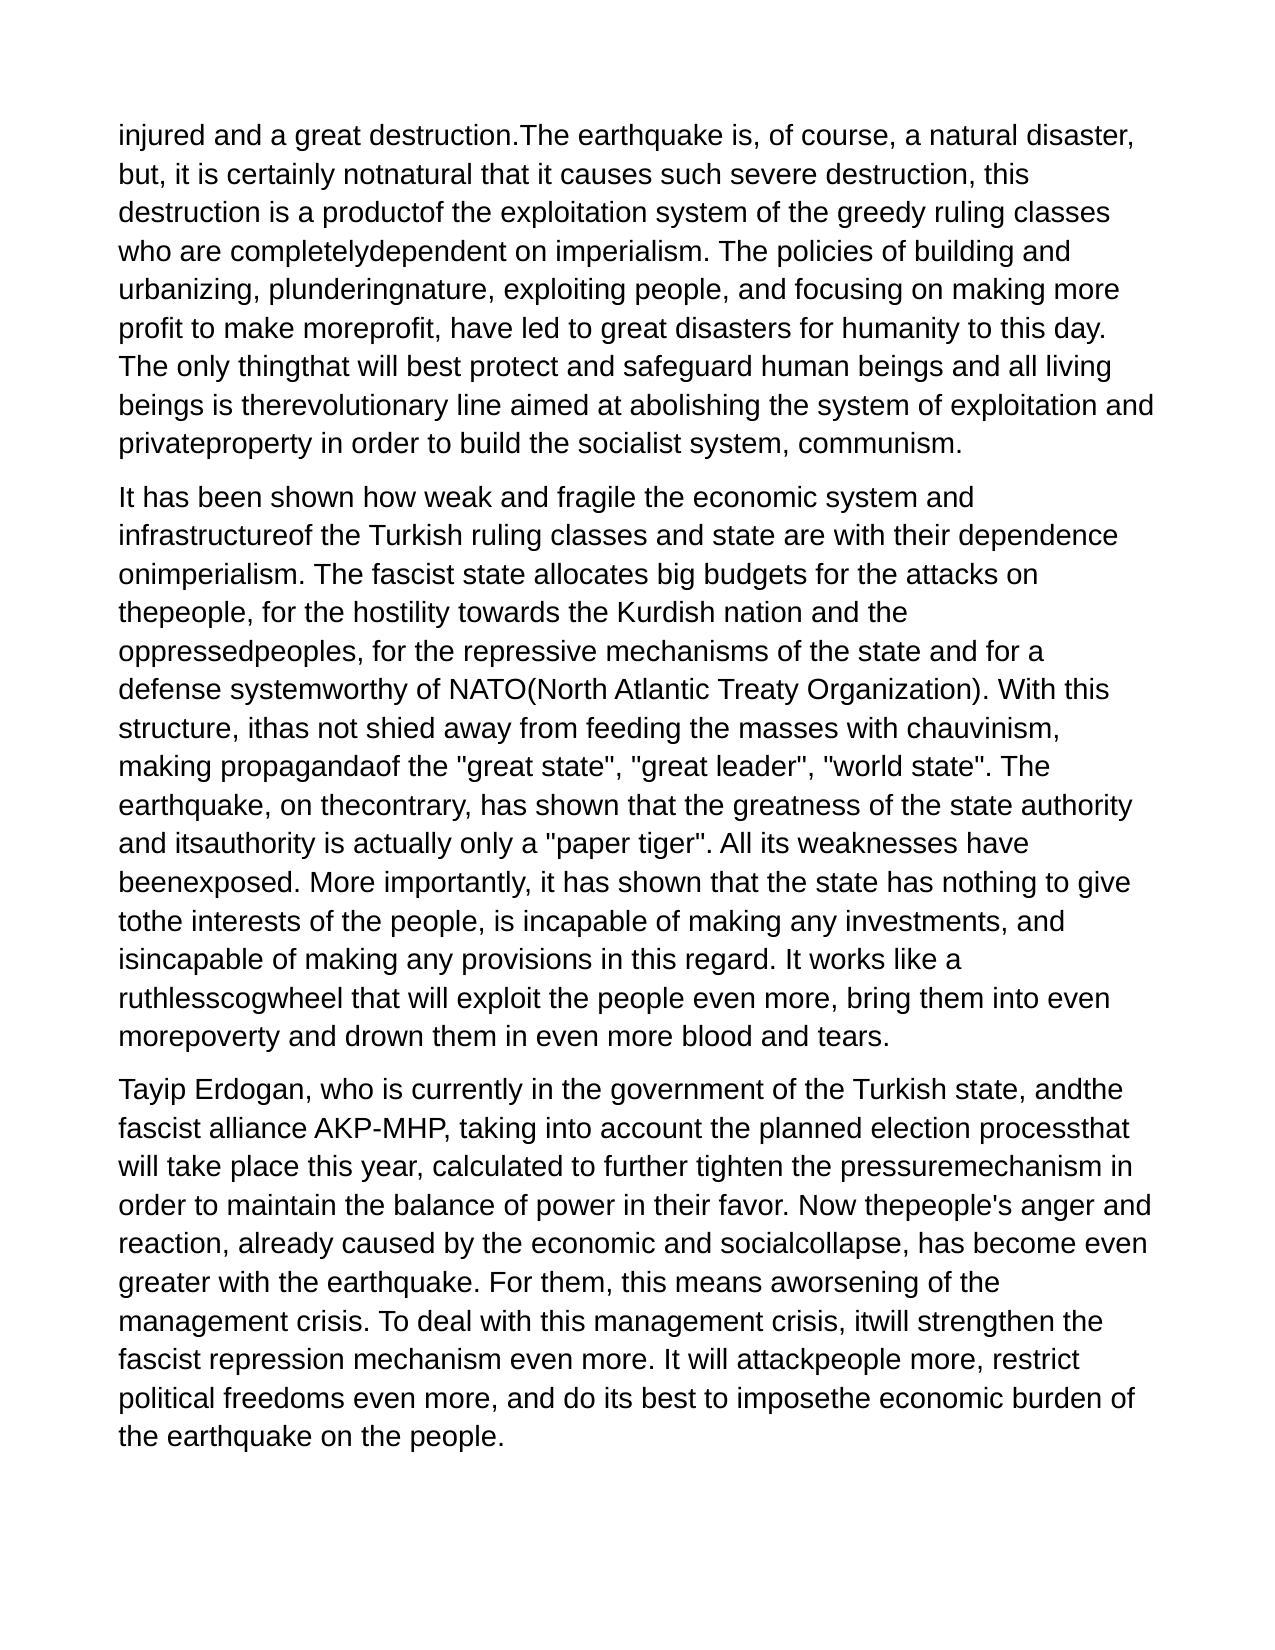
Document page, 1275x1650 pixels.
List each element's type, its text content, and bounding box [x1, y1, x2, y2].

text injured and a great destruction.The earthquake is, of course, a natural disaster, but, it is certainly notnatural that it causes such severe destruction, this destruction is a productof the exploitation system of the greedy ruling classes who are completelydependent on imperialism. The policies of building and urbanizing, plunderingnature, exploiting people, and focusing on making more profit to make moreprofit, have led to great disasters for humanity to this day. The only thingthat will best protect and safeguard human beings and all living beings is therevolutionary line aimed at abolishing the system of exploitation and privateproperty in order to build the socialist system, communism. [118, 118, 1157, 460]
text Tayip Erdogan, who is currently in the government of the Turkish state, andthe fascist alliance AKP-MHP, taking into account the planned election processthat will take place this year, calculated to further tighten the pressuremechanism in order to maintain the balance of power in their favor. Now thepeople's anger and reaction, already caused by the economic and socialcollapse, has become even greater with the earthquake. For them, this means aworsening of the management crisis. To deal with this management crisis, itwill strengthen the fascist repression mechanism even more. It will attackpeople more, restrict political freedoms even more, and do its best to imposethe economic burden of the earthquake on the people. [118, 1072, 1157, 1453]
text It has been shown how weak and fragile the economic system and infrastructureof the Turkish ruling classes and state are with their dependence onimperialism. The fascist state allocates big budgets for the attacks on thepeople, for the hostility towards the Kurdish nation and the oppressedpeoples, for the repressive mechanisms of the state and for a defense systemworthy of NATO(North Atlantic Treaty Organization). With this structure, ithas not shied away from feeding the masses with chauvinism, making propagandaof the "great state", "great leader", "world state". The earthquake, on thecontrary, has shown that the greatness of the state authority and itsauthority is actually only a "paper tiger". All its weaknesses have beenexposed. More importantly, it has shown that the state has nothing to give tothe interests of the people, is incapable of making any investments, and isincapable of making any provisions in this regard. It works like a ruthlesscogwheel that will exploit the people even more, bring them into even morepoverty and drown them in even more blood and tears. [118, 479, 1157, 1053]
